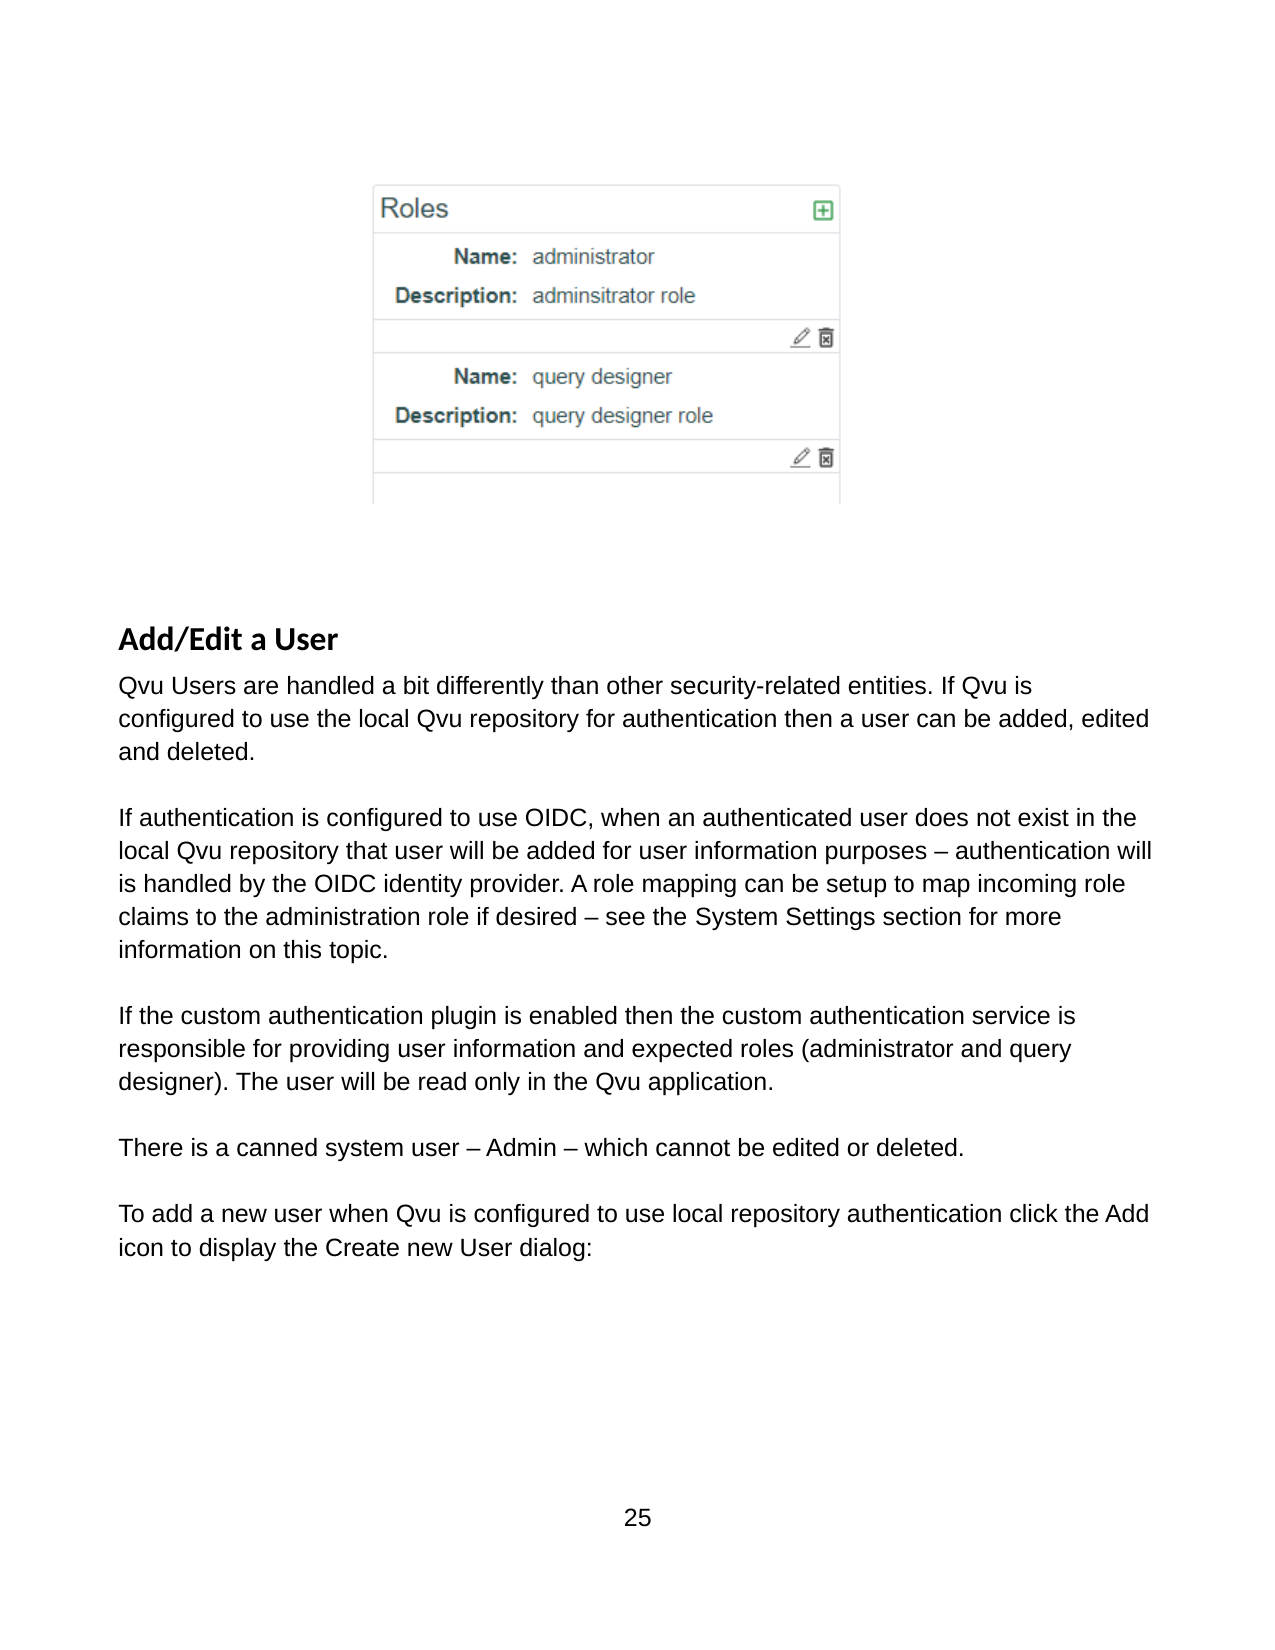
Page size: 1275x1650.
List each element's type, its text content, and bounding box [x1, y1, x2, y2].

subtitle Add/Edit a User [118, 618, 1157, 659]
text There is a canned system user – Admin – which cannot be edited or deleted. [118, 1133, 1157, 1162]
text Qvu Users are handled a bit differently than other security-related entities. If Qvu is configured to use the local Qvu repository for authentication then a user can be added, edited and deleted. [118, 671, 1157, 766]
text If authentication is configured to use OIDC, when an authenticated user does not exist in the local Qvu repository that user will be added for user information purposes – authentication will is handled by the OIDC identity provider. A role mapping can be setup to map incoming role claims to the administration role if desired – see the System Settings section for more information on this topic. [118, 803, 1157, 964]
picture [367, 176, 848, 504]
text If the custom authentication plugin is enabled then the custom authentication service is responsible for providing user information and expected roles (administrator and query designer). The user will be read only in the Qvu application. [118, 1001, 1157, 1096]
text To add a new user when Qvu is configured to use local repository authentication click the Add icon to display the Create new User dialog: [118, 1199, 1157, 1261]
